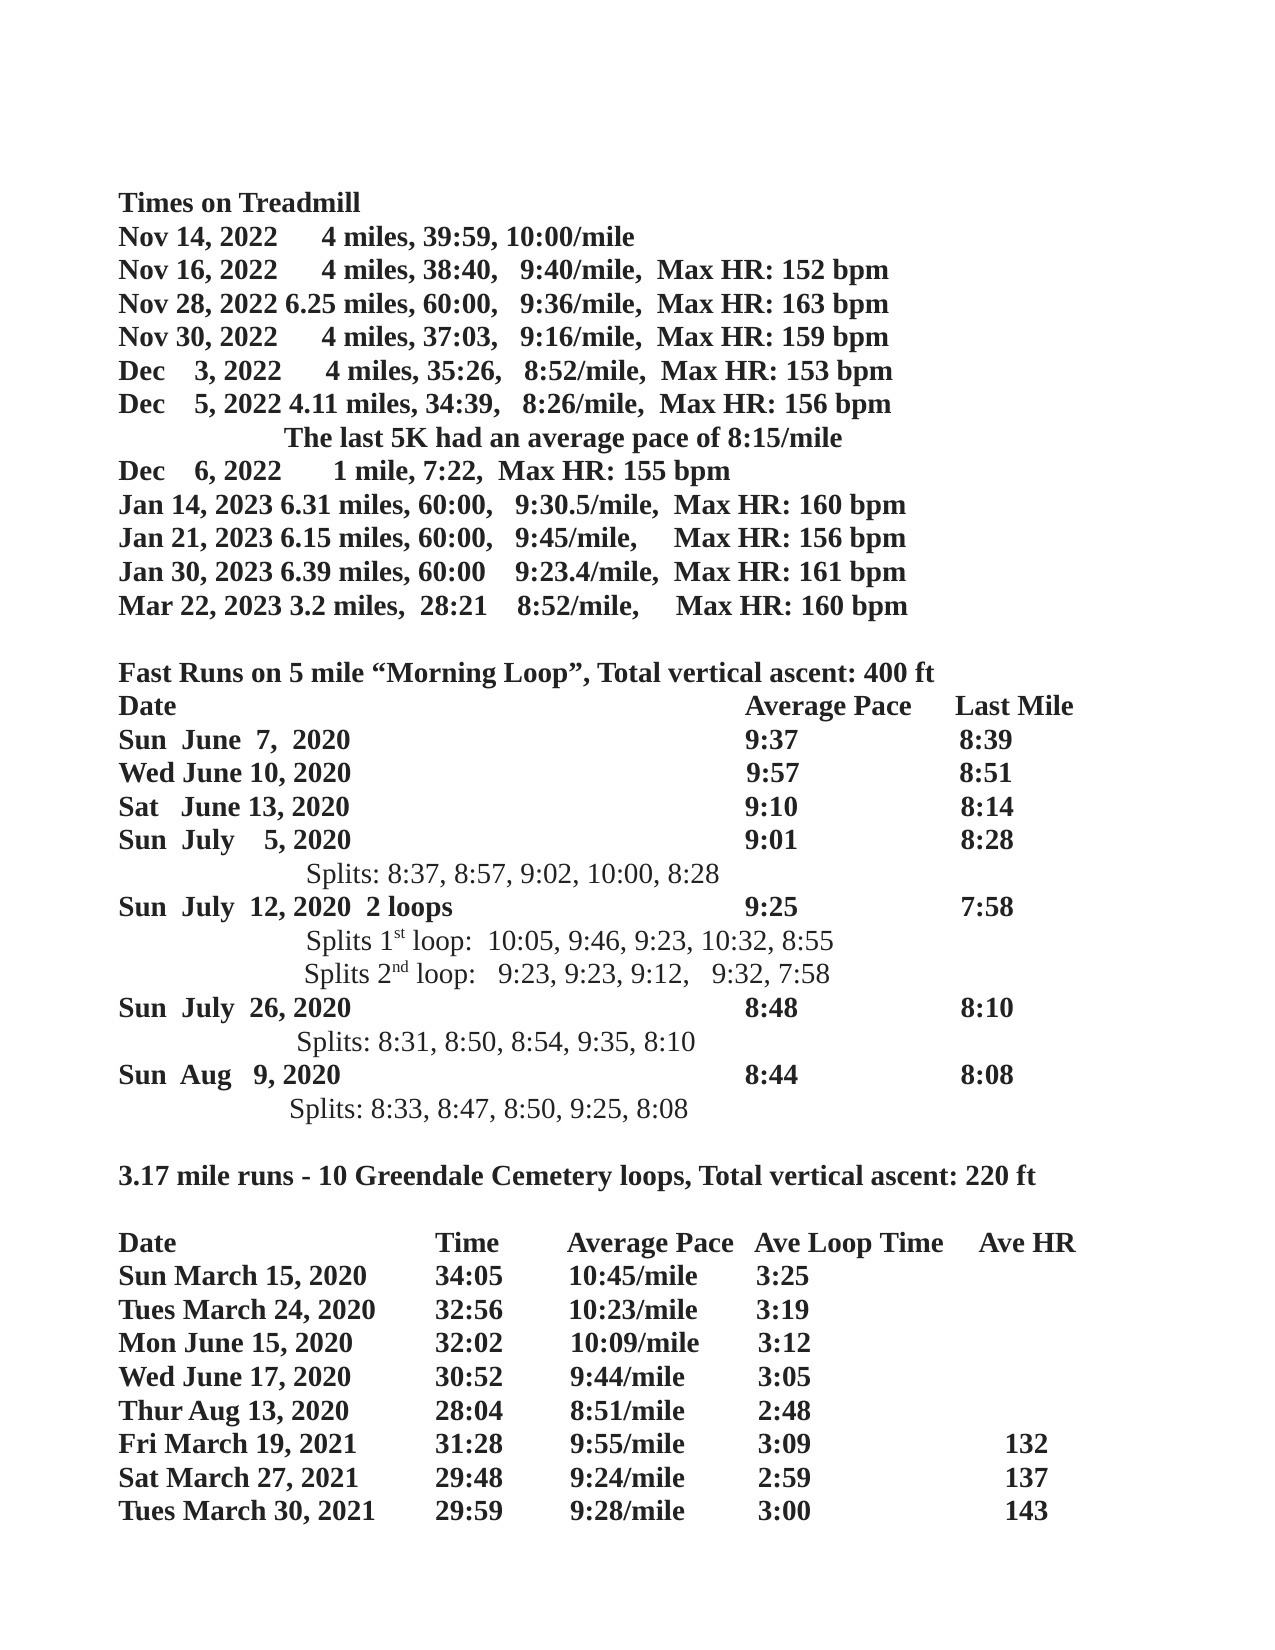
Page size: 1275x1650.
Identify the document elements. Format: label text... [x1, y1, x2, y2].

text Sun Aug 9, 2020 8:44 8:08 Splits: 8:33, 8:47, 8:50, 9:25, 8:08 [118, 1057, 1161, 1124]
text Splits 2nd loop: 9:23, 9:23, 9:12, 9:32, 7:58 [118, 957, 1161, 990]
text Mar 22, 2023 3.2 miles, 28:21 8:52/mile, Max HR: 160 bpm [118, 588, 1161, 621]
text Sat June 13, 2020 9:10 8:14 Sun July 5, 2020 9:01 8:28 Splits: 8:37, 8:57, 9:02, 10:00, 8:28 Sun July 12, 2020 2 loops 9:25 7:58 Splits 1st loop: 10:05, 9:46, 9:23, 10:32, 8:55 [118, 789, 1161, 957]
text The last 5K had an average pace of 8:15/mile [118, 420, 1161, 453]
text Date Average Pace Last Mile [118, 688, 1161, 722]
text Sun June 7, 2020 9:37 8:39 [118, 722, 1161, 755]
text Fast Runs on 5 mile “Morning Loop”, Total vertical ascent: 400 ft [118, 655, 1161, 688]
text Wed June 10, 2020 9:57 8:51 [118, 755, 1161, 789]
text Tues March 24, 2020 32:56 10:23/mile 3:19 [118, 1292, 1161, 1326]
text Jan 30, 2023 6.39 miles, 60:00 9:23.4/mile, Max HR: 161 bpm [118, 554, 1161, 588]
text Thur Aug 13, 2020 28:04 8:51/mile 2:48 [118, 1393, 1161, 1426]
text Sat March 27, 2021 29:48 9:24/mile 2:59 137 [118, 1460, 1161, 1493]
text Nov 30, 2022 4 miles, 37:03, 9:16/mile, Max HR: 159 bpm [118, 319, 1161, 353]
list 3.17 mile runs - 10 Greendale Cemetery loops, Total vertical ascent: 220 ft [118, 1158, 1161, 1191]
text Dec 5, 2022 4.11 miles, 34:39, 8:26/mile, Max HR: 156 bpm [118, 386, 1161, 420]
text Jan 14, 2023 6.31 miles, 60:00, 9:30.5/mile, Max HR: 160 bpm [118, 487, 1161, 521]
text Fri March 19, 2021 31:28 9:55/mile 3:09 132 [118, 1426, 1161, 1460]
text Nov 16, 2022 4 miles, 38:40, 9:40/mile, Max HR: 152 bpm [118, 252, 1161, 286]
text Nov 14, 2022 4 miles, 39:59, 10:00/mile [118, 219, 1161, 252]
text Date Time Average Pace Ave Loop Time Ave HR [118, 1225, 1161, 1258]
text Dec 6, 2022 1 mile, 7:22, Max HR: 155 bpm [118, 453, 1161, 487]
text Jan 21, 2023 6.15 miles, 60:00, 9:45/mile, Max HR: 156 bpm [118, 521, 1161, 554]
text Dec 3, 2022 4 miles, 35:26, 8:52/mile, Max HR: 153 bpm [118, 353, 1161, 386]
text Tues March 30, 2021 29:59 9:28/mile 3:00 143 [118, 1493, 1161, 1527]
text Wed June 17, 2020 30:52 9:44/mile 3:05 [118, 1359, 1161, 1393]
text Mon June 15, 2020 32:02 10:09/mile 3:12 [118, 1326, 1161, 1359]
text Times on Treadmill [118, 185, 1161, 219]
text Sun March 15, 2020 34:05 10:45/mile 3:25 [118, 1258, 1161, 1292]
text Sun July 26, 2020 8:48 8:10 Splits: 8:31, 8:50, 8:54, 9:35, 8:10 [118, 990, 1161, 1057]
text Nov 28, 2022 6.25 miles, 60:00, 9:36/mile, Max HR: 163 bpm [118, 286, 1161, 319]
